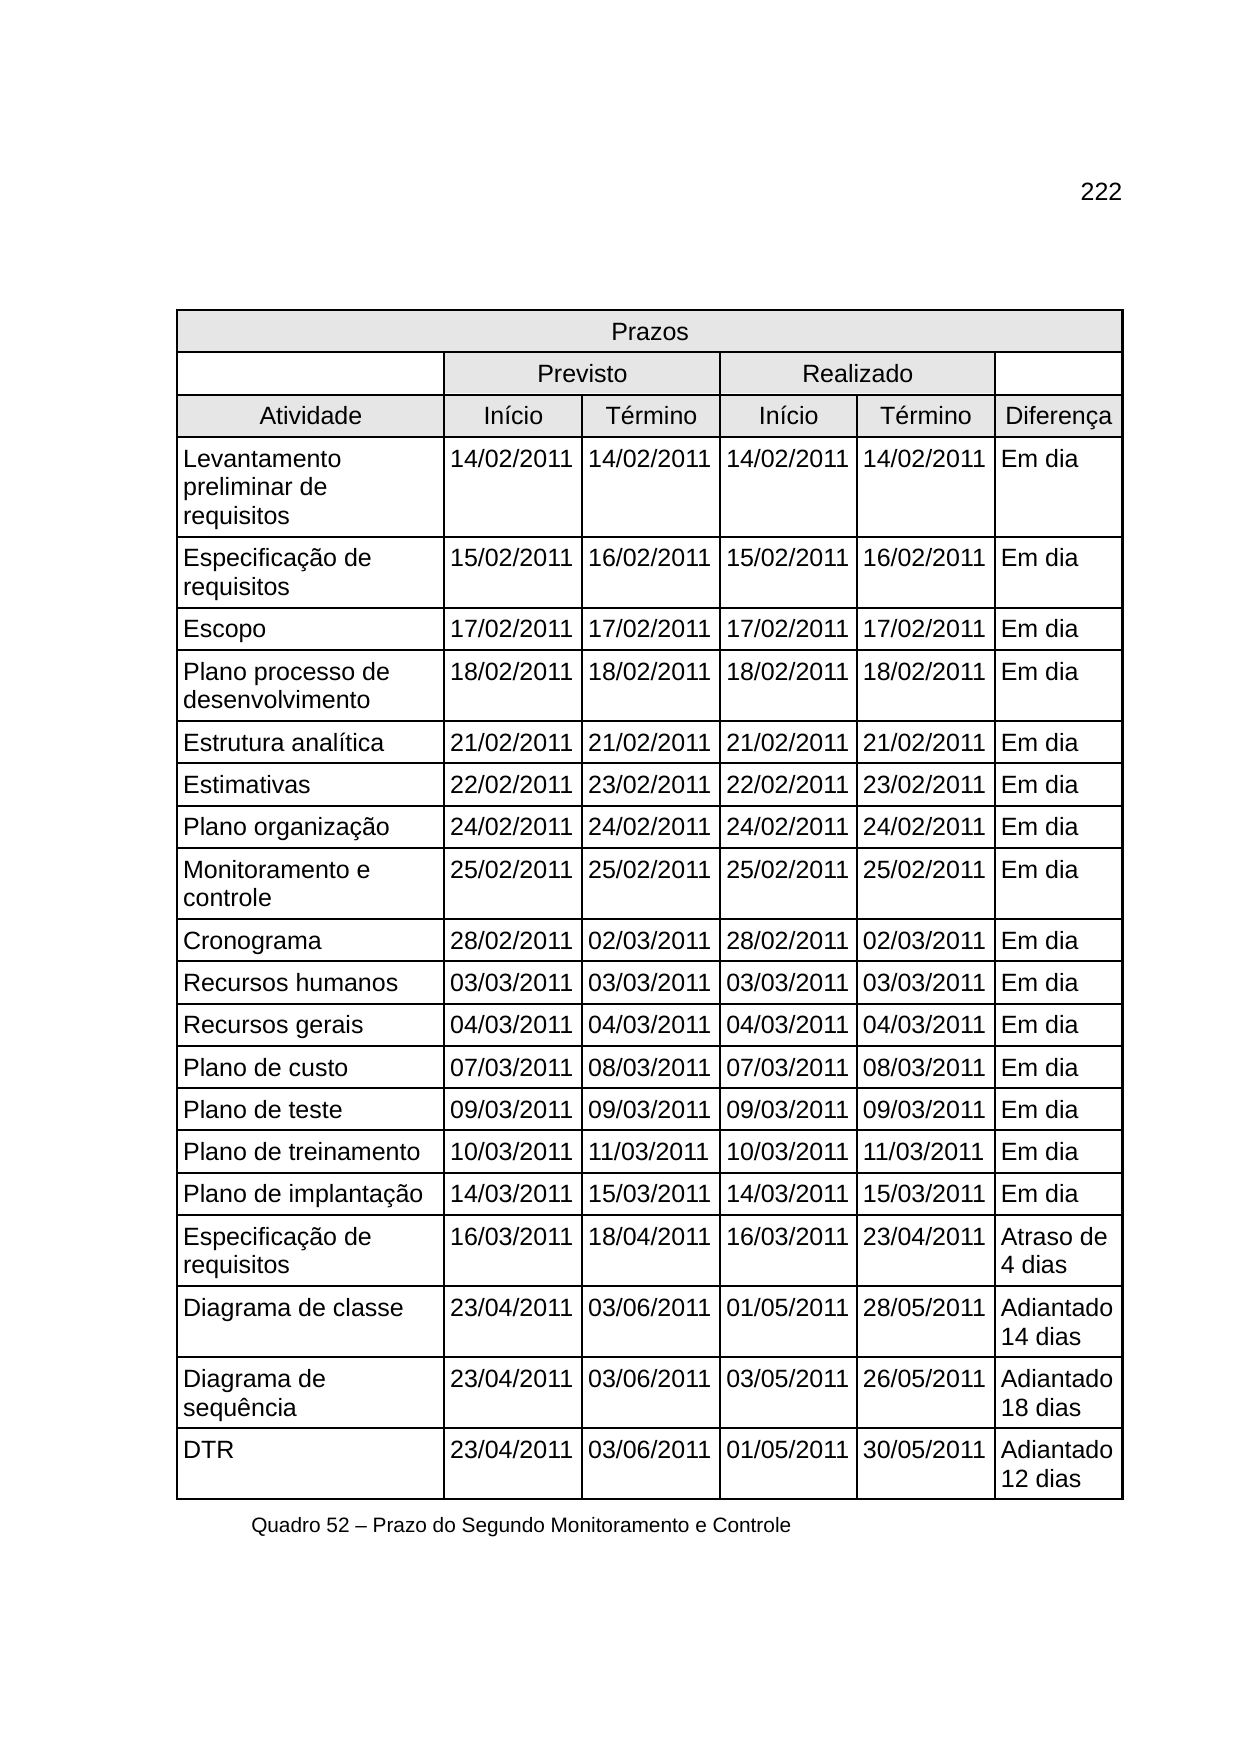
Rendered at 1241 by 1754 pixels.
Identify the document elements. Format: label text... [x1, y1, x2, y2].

table_cell 25/02/2011 [583, 849, 719, 918]
table_cell 10/03/2011 [445, 1131, 581, 1172]
table_cell Término [583, 396, 719, 436]
table_cell 04/03/2011 [858, 1005, 994, 1045]
table_cell 16/02/2011 [583, 538, 719, 607]
table_cell 23/02/2011 [858, 764, 994, 804]
table_cell 07/03/2011 [721, 1047, 856, 1087]
table_cell 16/02/2011 [858, 538, 994, 607]
table_cell 17/02/2011 [445, 609, 581, 649]
table_cell 26/05/2011 [858, 1358, 994, 1427]
table_cell 03/06/2011 [583, 1429, 719, 1498]
table_cell Levantamento preliminar de requisitos [178, 438, 443, 536]
table_cell 24/02/2011 [721, 807, 856, 847]
table_cell 16/03/2011 [445, 1216, 581, 1285]
table_cell 14/02/2011 [858, 438, 994, 536]
table_cell Atividade [178, 396, 443, 436]
table_cell 14/02/2011 [445, 438, 581, 536]
table_cell Em dia [996, 1005, 1121, 1045]
table_cell 25/02/2011 [721, 849, 856, 918]
table_cell 04/03/2011 [721, 1005, 856, 1045]
table_cell 18/02/2011 [445, 651, 581, 720]
table_cell 30/05/2011 [858, 1429, 994, 1498]
table_cell Especificação de requisitos [178, 538, 443, 607]
table_cell Em dia [996, 438, 1121, 536]
table_cell 21/02/2011 [721, 722, 856, 762]
table_cell Previsto [445, 353, 719, 393]
table_cell 22/02/2011 [445, 764, 581, 804]
table_cell Plano de implantação [178, 1174, 443, 1214]
table_cell DTR [178, 1429, 443, 1498]
table_cell 02/03/2011 [858, 920, 994, 960]
table_cell Início [445, 396, 581, 436]
table_cell 14/02/2011 [721, 438, 856, 536]
table_cell Recursos gerais [178, 1005, 443, 1045]
table_cell 15/02/2011 [445, 538, 581, 607]
table_cell 03/06/2011 [583, 1287, 719, 1356]
table_cell 01/05/2011 [721, 1287, 856, 1356]
table_cell 16/03/2011 [721, 1216, 856, 1285]
table_cell 21/02/2011 [445, 722, 581, 762]
table_cell 03/06/2011 [583, 1358, 719, 1427]
table_cell 18/02/2011 [583, 651, 719, 720]
table_cell 09/03/2011 [445, 1089, 581, 1129]
table_cell 11/03/2011 [583, 1131, 719, 1172]
table_cell Em dia [996, 807, 1121, 847]
table_cell 18/04/2011 [583, 1216, 719, 1285]
table_cell Plano processo de desenvolvimento [178, 651, 443, 720]
table_cell Cronograma [178, 920, 443, 960]
table_cell Em dia [996, 764, 1121, 804]
table_cell Estrutura analítica [178, 722, 443, 762]
table_cell 15/03/2011 [858, 1174, 994, 1214]
table_cell 25/02/2011 [858, 849, 994, 918]
table_cell 01/05/2011 [721, 1429, 856, 1498]
table_cell Término [858, 396, 994, 436]
table_cell 23/04/2011 [445, 1287, 581, 1356]
table_cell 15/02/2011 [721, 538, 856, 607]
table_cell 03/03/2011 [583, 962, 719, 1002]
table_cell 14/02/2011 [583, 438, 719, 536]
table_cell 22/02/2011 [721, 764, 856, 804]
table_cell 18/02/2011 [858, 651, 994, 720]
table_cell 09/03/2011 [583, 1089, 719, 1129]
table_cell 03/05/2011 [721, 1358, 856, 1427]
table_cell [996, 353, 1121, 393]
table_cell 03/03/2011 [721, 962, 856, 1002]
table_cell 25/02/2011 [445, 849, 581, 918]
table_cell 24/02/2011 [858, 807, 994, 847]
table_cell Adiantado 12 dias [996, 1429, 1121, 1498]
table_cell Em dia [996, 538, 1121, 607]
table_cell Em dia [996, 962, 1121, 1002]
table_cell 09/03/2011 [721, 1089, 856, 1129]
text Quadro 52 – Prazo do Segundo Monitoramento e Controle [177, 1513, 1122, 1537]
table_cell 23/04/2011 [445, 1429, 581, 1498]
table_cell 18/02/2011 [721, 651, 856, 720]
table_cell 17/02/2011 [721, 609, 856, 649]
table_cell 03/03/2011 [858, 962, 994, 1002]
table_cell Adiantado 14 dias [996, 1287, 1121, 1356]
table_cell Escopo [178, 609, 443, 649]
table_cell 08/03/2011 [858, 1047, 994, 1087]
table_cell 24/02/2011 [583, 807, 719, 847]
table_cell 21/02/2011 [583, 722, 719, 762]
table_cell 03/03/2011 [445, 962, 581, 1002]
table_cell Monitoramento e controle [178, 849, 443, 918]
table_cell 09/03/2011 [858, 1089, 994, 1129]
table_cell Em dia [996, 722, 1121, 762]
table_cell 23/04/2011 [445, 1358, 581, 1427]
table_cell 14/03/2011 [445, 1174, 581, 1214]
table_cell 04/03/2011 [583, 1005, 719, 1045]
table_cell Plano organização [178, 807, 443, 847]
table_cell Diferença [996, 396, 1121, 436]
table_cell 10/03/2011 [721, 1131, 856, 1172]
table_cell 23/02/2011 [583, 764, 719, 804]
table_cell 17/02/2011 [583, 609, 719, 649]
table_cell 11/03/2011 [858, 1131, 994, 1172]
table_cell Em dia [996, 920, 1121, 960]
table_cell Realizado [721, 353, 994, 393]
table_cell 02/03/2011 [583, 920, 719, 960]
table_cell 14/03/2011 [721, 1174, 856, 1214]
table_cell Em dia [996, 1089, 1121, 1129]
table_cell Em dia [996, 1131, 1121, 1172]
table_cell Plano de teste [178, 1089, 443, 1129]
table_cell Especificação de requisitos [178, 1216, 443, 1285]
table_cell 07/03/2011 [445, 1047, 581, 1087]
table_cell Em dia [996, 1047, 1121, 1087]
table_cell Diagrama de classe [178, 1287, 443, 1356]
table_cell Em dia [996, 651, 1121, 720]
table_cell Em dia [996, 1174, 1121, 1214]
table_cell Plano de custo [178, 1047, 443, 1087]
table_cell Diagrama de sequência [178, 1358, 443, 1427]
table_cell Início [721, 396, 856, 436]
table_cell 21/02/2011 [858, 722, 994, 762]
table_cell Em dia [996, 849, 1121, 918]
table_header Prazos [178, 311, 1121, 351]
table_cell 23/04/2011 [858, 1216, 994, 1285]
table_cell 24/02/2011 [445, 807, 581, 847]
table_cell Em dia [996, 609, 1121, 649]
table_cell Recursos humanos [178, 962, 443, 1002]
table_cell Plano de treinamento [178, 1131, 443, 1172]
table_cell Atraso de 4 dias [996, 1216, 1121, 1285]
table_cell 28/02/2011 [445, 920, 581, 960]
table_cell 28/05/2011 [858, 1287, 994, 1356]
table_cell 17/02/2011 [858, 609, 994, 649]
table_cell 04/03/2011 [445, 1005, 581, 1045]
table_cell Estimativas [178, 764, 443, 804]
table_cell Adiantado 18 dias [996, 1358, 1121, 1427]
table_cell 08/03/2011 [583, 1047, 719, 1087]
table_cell 15/03/2011 [583, 1174, 719, 1214]
table_cell [178, 353, 443, 393]
table_cell 28/02/2011 [721, 920, 856, 960]
